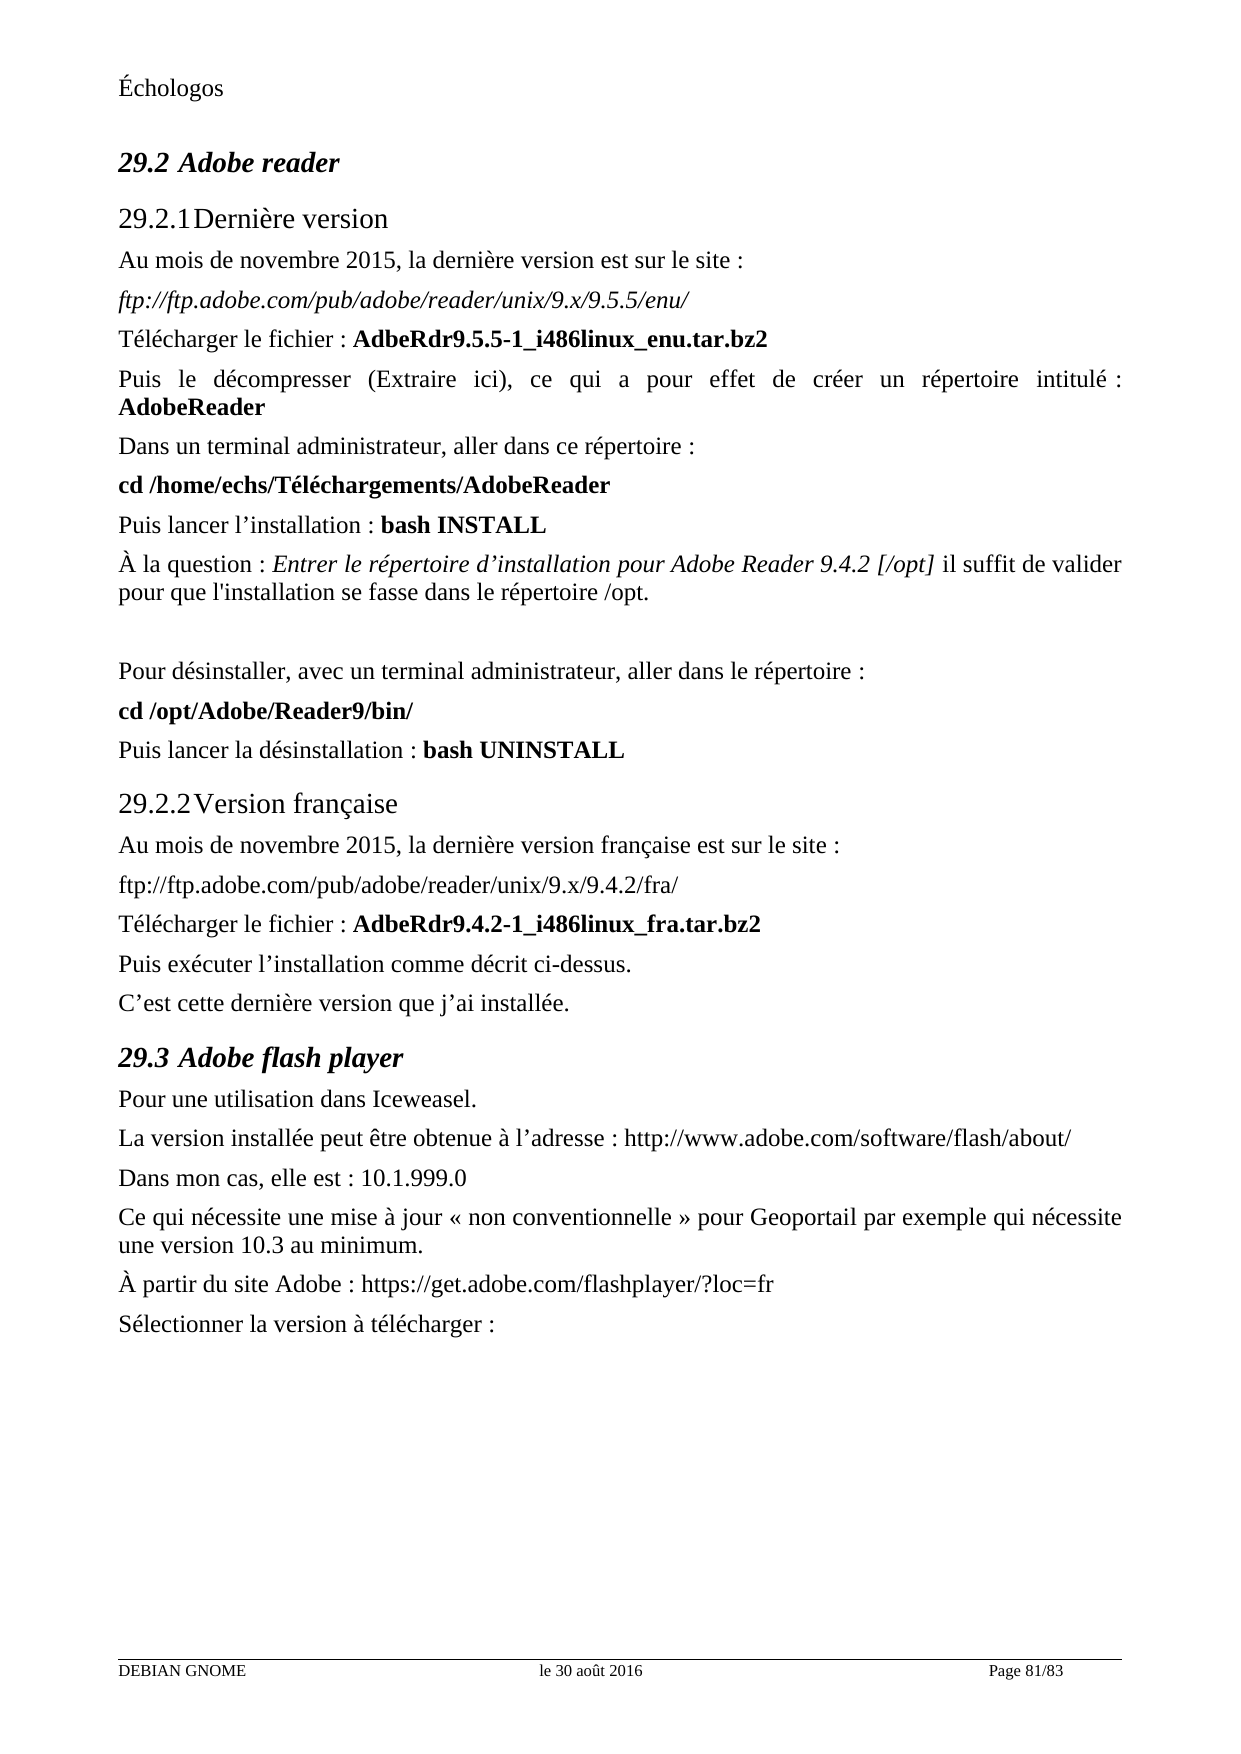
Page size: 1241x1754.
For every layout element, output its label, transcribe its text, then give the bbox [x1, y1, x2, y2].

subtitle Dernière version [118, 202, 1122, 235]
text Dans mon cas, elle est : 10.1.999.0 [118, 1164, 1122, 1192]
text Puis lancer l’installation : bash INSTALL [118, 511, 1122, 539]
text À la question : Entrer le répertoire d’installation pour Adobe Reader 9.4.2 [/opt] il suffit de valider pour que l'installation se fasse dans le répertoire /opt. [118, 551, 1122, 606]
text Ce qui nécessite une mise à jour « non conventionnelle » pour Geoportail par exemple qui nécessite une version 10.3 au minimum. [118, 1203, 1122, 1259]
text La version installée peut être obtenue à l’adresse : http://www.adobe.com/software/flash/about/ [118, 1124, 1122, 1152]
text cd /opt/Adobe/Reader9/bin/ [118, 697, 1122, 724]
text C’est cette dernière version que j’ai installée. [118, 989, 1122, 1017]
text Télécharger le fichier : AdbeRdr9.4.2-1_i486linux_fra.tar.bz2 [118, 911, 1122, 938]
text Sélectionner la version à télécharger : [118, 1310, 1122, 1338]
text Pour une utilisation dans Iceweasel. [118, 1085, 1122, 1113]
text ftp://ftp.adobe.com/pub/adobe/reader/unix/9.x/9.4.2/fra/ [118, 871, 1122, 899]
text Puis lancer la désinstallation : bash UNINSTALL [118, 736, 1122, 764]
text Au mois de novembre 2015, la dernière version est sur le site : [118, 247, 1122, 274]
text Télécharger le fichier : AdbeRdr9.5.5-1_i486linux_enu.tar.bz2 [118, 326, 1122, 353]
text ftp://ftp.adobe.com/pub/adobe/reader/unix/9.x/9.5.5/enu/ [118, 286, 1122, 314]
text À partir du site Adobe : https://get.adobe.com/flashplayer/?loc=fr [118, 1271, 1122, 1298]
subtitle Adobe reader [118, 147, 1122, 179]
text Puis exécuter l’installation comme décrit ci-dessus. [118, 950, 1122, 978]
subtitle Version française [118, 788, 1122, 820]
subtitle Adobe flash player [118, 1041, 1122, 1073]
text Pour désinstaller, avec un terminal administrateur, aller dans le répertoire : [118, 657, 1122, 685]
text Puis le décompresser (Extraire ici), ce qui a pour effet de créer un répertoire intitulé : AdobeReader [118, 365, 1122, 420]
text Au mois de novembre 2015, la dernière version française est sur le site : [118, 832, 1122, 859]
text Dans un terminal administrateur, aller dans ce répertoire : [118, 432, 1122, 460]
text cd /home/echs/Téléchargements/AdobeReader [118, 472, 1122, 499]
